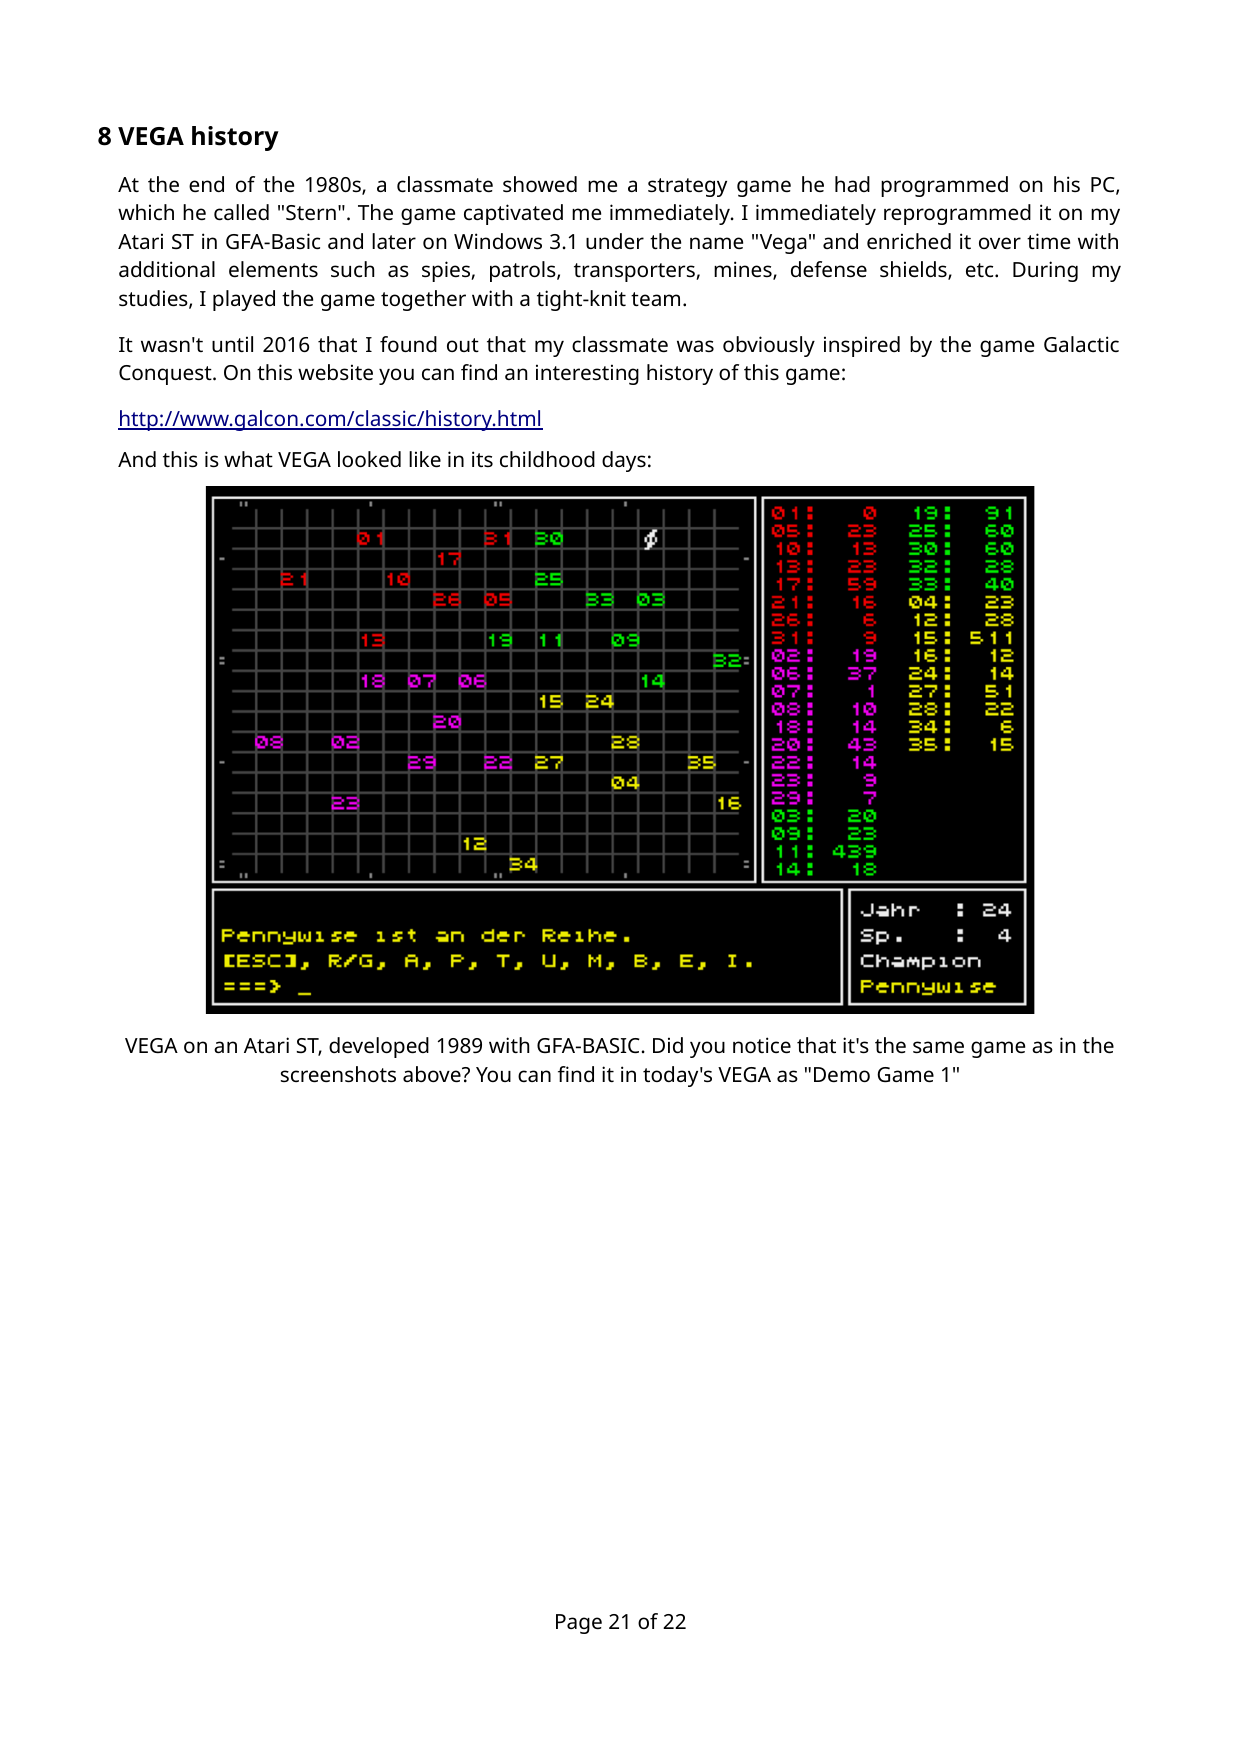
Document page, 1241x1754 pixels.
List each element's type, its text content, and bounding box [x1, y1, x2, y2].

text It wasn't until 2016 that I found out that my classmate was obviously inspired by the game Galactic Conquest. On this website you can find an interesting history of this game: [118, 330, 1122, 387]
text And this is what VEGA looked like in its childhood days: [118, 445, 1122, 474]
text VEGA on an Atari ST, developed 1989 with GFA-BASIC. Did you notice that it's the same game as in the screenshots above? You can find it in today's VEGA as "Demo Game 1" [118, 1014, 1122, 1088]
text At the end of the 1980s, a classmate showed me a strategy game he had programmed on his PC, which he called "Stern". The game captivated me immediately. I immediately reprogrammed it on my Atari ST in GFA-Basic and later on Windows 3.1 under the name "Vega" and enriched it over time with additional elements such as spies, patrols, transporters, mines, defense shields, etc. During my studies, I played the game together with a tight-knit team. [118, 170, 1122, 312]
picture [205, 486, 1035, 1014]
text http://www.galcon.com/classic/history.html [118, 404, 1122, 433]
subtitle VEGA history [118, 118, 1122, 152]
